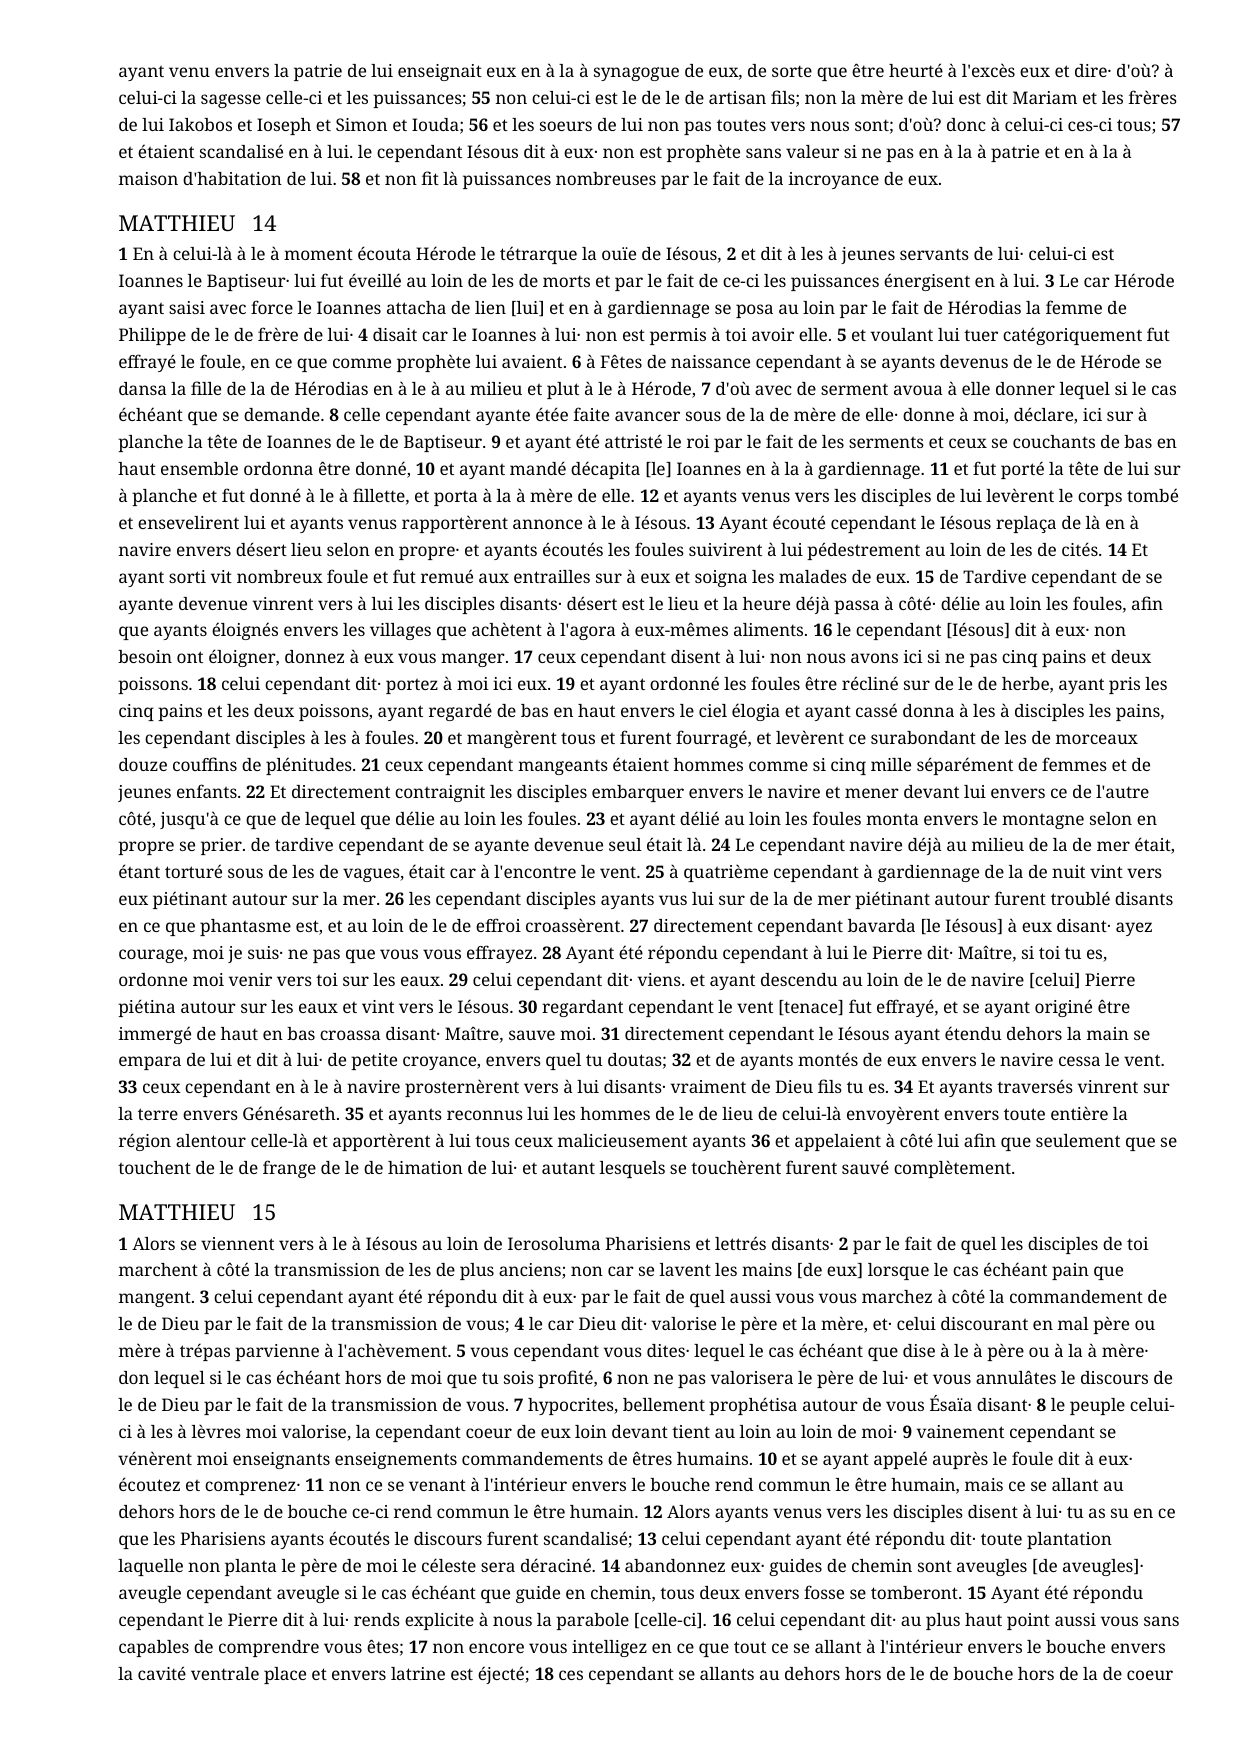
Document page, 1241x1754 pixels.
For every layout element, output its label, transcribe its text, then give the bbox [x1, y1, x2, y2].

text 1 Alors se viennent vers à le à Iésous au loin de Ierosoluma Pharisiens et lettrés disants· 2 par le fait de quel les disciples de toi marchent à côté la transmission de les de plus anciens; non car se lavent les mains [de eux] lorsque le cas échéant pain que mangent. 3 celui cependant ayant été répondu dit à eux· par le fait de quel aussi vous vous marchez à côté la commandement de le de Dieu par le fait de la transmission de vous; 4 le car Dieu dit· valorise le père et la mère, et· celui discourant en mal père ou mère à trépas parvienne à l'achèvement. 5 vous cependant vous dites· lequel le cas échéant que dise à le à père ou à la à mère· don lequel si le cas échéant hors de moi que tu sois profité, 6 non ne pas valorisera le père de lui· et vous annulâtes le discours de le de Dieu par le fait de la transmission de vous. 7 hypocrites, bellement prophétisa autour de vous Ésaïa disant· 8 le peuple celui-ci à les à lèvres moi valorise, la cependant coeur de eux loin devant tient au loin au loin de moi· 9 vainement cependant se vénèrent moi enseignants enseignements commandements de êtres humains. 10 et se ayant appelé auprès le foule dit à eux· écoutez et comprenez· 11 non ce se venant à l'intérieur envers le bouche rend commun le être humain, mais ce se allant au dehors hors de le de bouche ce-ci rend commun le être humain. 12 Alors ayants venus vers les disciples disent à lui· tu as su en ce que les Pharisiens ayants écoutés le discours furent scandalisé; 13 celui cependant ayant été répondu dit· toute plantation laquelle non planta le père de moi le céleste sera déraciné. 14 abandonnez eux· guides de chemin sont aveugles [de aveugles]· aveugle cependant aveugle si le cas échéant que guide en chemin, tous deux envers fosse se tomberont. 15 Ayant été répondu cependant le Pierre dit à lui· rends explicite à nous la parabole [celle-ci]. 16 celui cependant dit· au plus haut point aussi vous sans capables de comprendre vous êtes; 17 non encore vous intelligez en ce que tout ce se allant à l'intérieur envers le bouche envers la cavité ventrale place et envers latrine est éjecté; 18 ces cependant se allants au dehors hors de le de bouche hors de la de coeur [118, 1232, 1181, 1685]
text 1 En à celui-là à le à moment écouta Hérode le tétrarque la ouïe de Iésous, 2 et dit à les à jeunes servants de lui· celui-ci est Ioannes le Baptiseur· lui fut éveillé au loin de les de morts et par le fait de ce-ci les puissances énergisent en à lui. 3 Le car Hérode ayant saisi avec force le Ioannes attacha de lien [lui] et en à gardiennage se posa au loin par le fait de Hérodias la femme de Philippe de le de frère de lui· 4 disait car le Ioannes à lui· non est permis à toi avoir elle. 5 et voulant lui tuer catégoriquement fut effrayé le foule, en ce que comme prophète lui avaient. 6 à Fêtes de naissance cependant à se ayants devenus de le de Hérode se dansa la fille de la de Hérodias en à le à au milieu et plut à le à Hérode, 7 d'où avec de serment avoua à elle donner lequel si le cas échéant que se demande. 8 celle cependant ayante étée faite avancer sous de la de mère de elle· donne à moi, déclare, ici sur à planche la tête de Ioannes de le de Baptiseur. 9 et ayant été attristé le roi par le fait de les serments et ceux se couchants de bas en haut ensemble ordonna être donné, 10 et ayant mandé décapita [le] Ioannes en à la à gardiennage. 11 et fut porté la tête de lui sur à planche et fut donné à le à fillette, et porta à la à mère de elle. 12 et ayants venus vers les disciples de lui levèrent le corps tombé et ensevelirent lui et ayants venus rapportèrent annonce à le à Iésous. 13 Ayant écouté cependant le Iésous replaça de là en à navire envers désert lieu selon en propre· et ayants écoutés les foules suivirent à lui pédestrement au loin de les de cités. 14 Et ayant sorti vit nombreux foule et fut remué aux entrailles sur à eux et soigna les malades de eux. 15 de Tardive cependant de se ayante devenue vinrent vers à lui les disciples disants· désert est le lieu et la heure déjà passa à côté· délie au loin les foules, afin que ayants éloignés envers les villages que achètent à l'agora à eux-mêmes aliments. 16 le cependant [Iésous] dit à eux· non besoin ont éloigner, donnez à eux vous manger. 17 ceux cependant disent à lui· non nous avons ici si ne pas cinq pains et deux poissons. 18 celui cependant dit· portez à moi ici eux. 19 et ayant ordonné les foules être récliné sur de le de herbe, ayant pris les cinq pains et les deux poissons, ayant regardé de bas en haut envers le ciel élogia et ayant cassé donna à les à disciples les pains, les cependant disciples à les à foules. 20 et mangèrent tous et furent fourragé, et levèrent ce surabondant de les de morceaux douze couffins de plénitudes. 21 ceux cependant mangeants étaient hommes comme si cinq mille séparément de femmes et de jeunes enfants. 22 Et directement contraignit les disciples embarquer envers le navire et mener devant lui envers ce de l'autre côté, jusqu'à ce que de lequel que délie au loin les foules. 23 et ayant délié au loin les foules monta envers le montagne selon en propre se prier. de tardive cependant de se ayante devenue seul était là. 24 Le cependant navire déjà au milieu de la de mer était, étant torturé sous de les de vagues, était car à l'encontre le vent. 25 à quatrième cependant à gardiennage de la de nuit vint vers eux piétinant autour sur la mer. 26 les cependant disciples ayants vus lui sur de la de mer piétinant autour furent troublé disants en ce que phantasme est, et au loin de le de effroi croassèrent. 27 directement cependant bavarda [le Iésous] à eux disant· ayez courage, moi je suis· ne pas que vous vous effrayez. 28 Ayant été répondu cependant à lui le Pierre dit· Maître, si toi tu es, ordonne moi venir vers toi sur les eaux. 29 celui cependant dit· viens. et ayant descendu au loin de le de navire [celui] Pierre piétina autour sur les eaux et vint vers le Iésous. 30 regardant cependant le vent [tenace] fut effrayé, et se ayant originé être immergé de haut en bas croassa disant· Maître, sauve moi. 31 directement cependant le Iésous ayant étendu dehors la main se empara de lui et dit à lui· de petite croyance, envers quel tu doutas; 32 et de ayants montés de eux envers le navire cessa le vent. 33 ceux cependant en à le à navire prosternèrent vers à lui disants· vraiment de Dieu fils tu es. 34 Et ayants traversés vinrent sur la terre envers Génésareth. 35 et ayants reconnus lui les hommes de le de lieu de celui-là envoyèrent envers toute entière la région alentour celle-là et apportèrent à lui tous ceux malicieusement ayants 36 et appelaient à côté lui afin que seulement que se touchent de le de frange de le de himation de lui· et autant lesquels se touchèrent furent sauvé complètement. [118, 242, 1181, 1179]
text ayant venu envers la patrie de lui enseignait eux en à la à synagogue de eux, de sorte que être heurté à l'excès eux et dire· d'où? à celui-ci la sagesse celle-ci et les puissances; 55 non celui-ci est le de le de artisan fils; non la mère de lui est dit Mariam et les frères de lui Iakobos et Ioseph et Simon et Iouda; 56 et les soeurs de lui non pas toutes vers nous sont; d'où? donc à celui-ci ces-ci tous; 57 et étaient scandalisé en à lui. le cependant Iésous dit à eux· non est prophète sans valeur si ne pas en à la à patrie et en à la à maison d'habitation de lui. 58 et non fit là puissances nombreuses par le fait de la incroyance de eux. [118, 59, 1181, 190]
text MATTHIEU 15 [118, 1197, 1181, 1227]
text MATTHIEU 14 [118, 208, 1181, 238]
